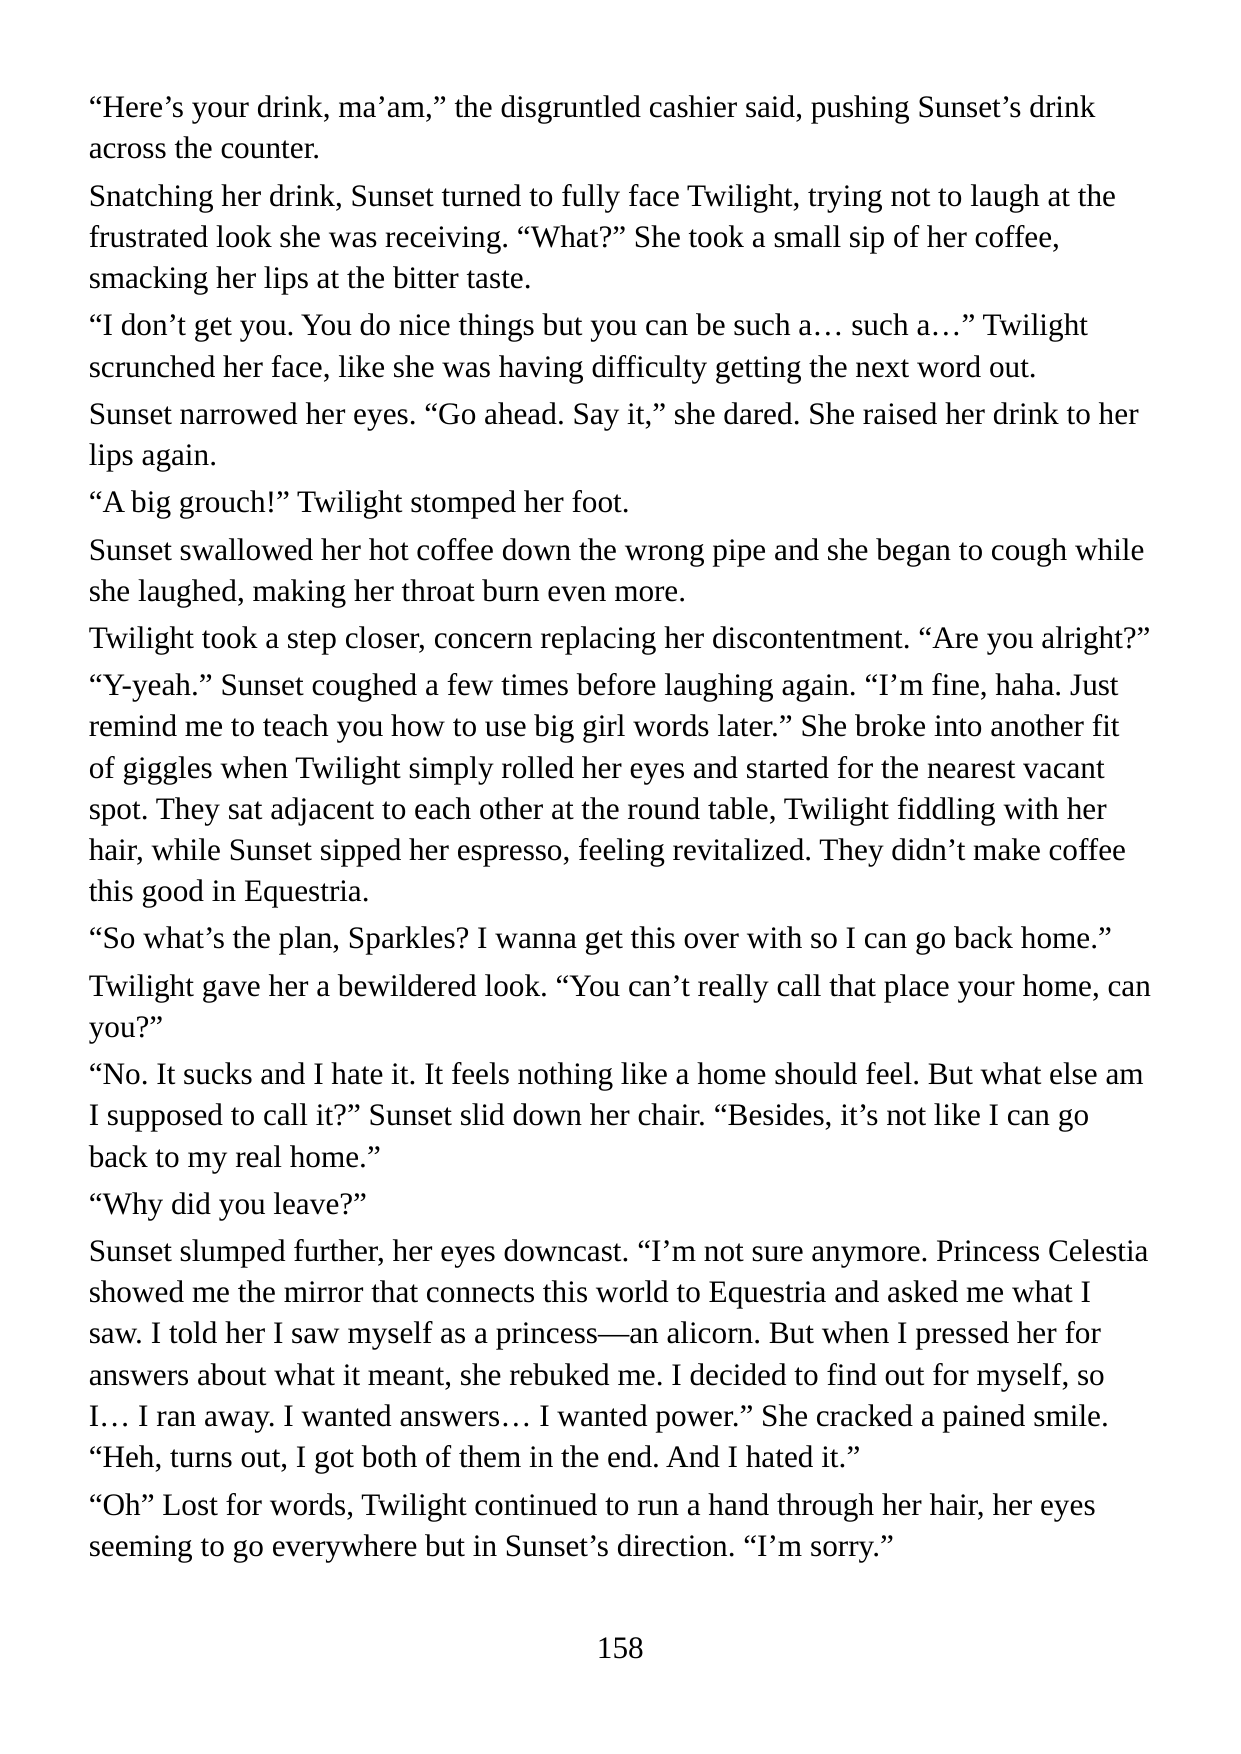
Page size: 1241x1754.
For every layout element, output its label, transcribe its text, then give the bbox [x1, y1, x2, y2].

text Snatching her drink, Sunset turned to fully face Twilight, trying not to laugh at the frustrated look she was receiving. “What?” She took a small sip of her coffee, smacking her lips at the bitter taste. [88, 177, 1152, 295]
text Sunset narrowed her eyes. “Go ahead. Say it,” she dared. She raised her drink to her lips again. [88, 395, 1152, 472]
text “So what’s the plan, Sparkles? I wanna get this over with so I can go back home.” [88, 920, 1152, 956]
text “Here’s your drink, ma’am,” the disgruntled cashier said, pushing Sunset’s drink across the counter. [88, 88, 1152, 166]
text “Oh” Lost for words, Twilight continued to run a hand through her hair, her eyes seeming to go everywhere but in Sunset’s direction. “I’m sorry.” [88, 1486, 1152, 1563]
text Sunset slumped further, her eyes downcast. “I’m not sure anymore. Princess Celestia showed me the mirror that connects this world to Equestria and asked me what I saw. I told her I saw myself as a princess—an alicorn. But when I pressed her for answers about what it meant, she rebuked me. I decided to find out for myself, so I… I ran away. I wanted answers… I wanted power.” She cracked a pained smile. “Heh, turns out, I got both of them in the end. And I hated it.” [88, 1232, 1152, 1474]
text “I don’t get you. You do nice things but you can be such a… such a…” Twilight scrunched her face, like she was having difficulty getting the next word out. [88, 307, 1152, 384]
text Twilight gave her a bewildered look. “You can’t really call that place your home, can you?” [88, 967, 1152, 1044]
text Twilight took a step closer, concern replacing her discontentment. “Are you alright?” [88, 619, 1152, 655]
text “Why did you leave?” [88, 1185, 1152, 1221]
text Sunset swallowed her hot coffee down the wrong pipe and she began to cough while she laughed, making her throat burn even more. [88, 531, 1152, 608]
text “Y-yeah.” Sunset coughed a few times before laughing again. “I’m fine, haha. Just remind me to teach you how to use big girl words later.” She broke into another fit of giggles when Twilight simply rolled her eyes and started for the nearest vacant spot. They sat adjacent to each other at the round table, Twilight fiddling with her hair, while Sunset sipped her espresso, feeling revitalized. They didn’t make coffee this good in Equestria. [88, 666, 1152, 908]
text “A big grouch!” Twilight stomped her foot. [88, 483, 1152, 519]
text “No. It sucks and I hate it. It feels nothing like a home should feel. But what else am I supposed to call it?” Sunset slid down her chair. “Besides, it’s not like I can go back to my real home.” [88, 1055, 1152, 1174]
